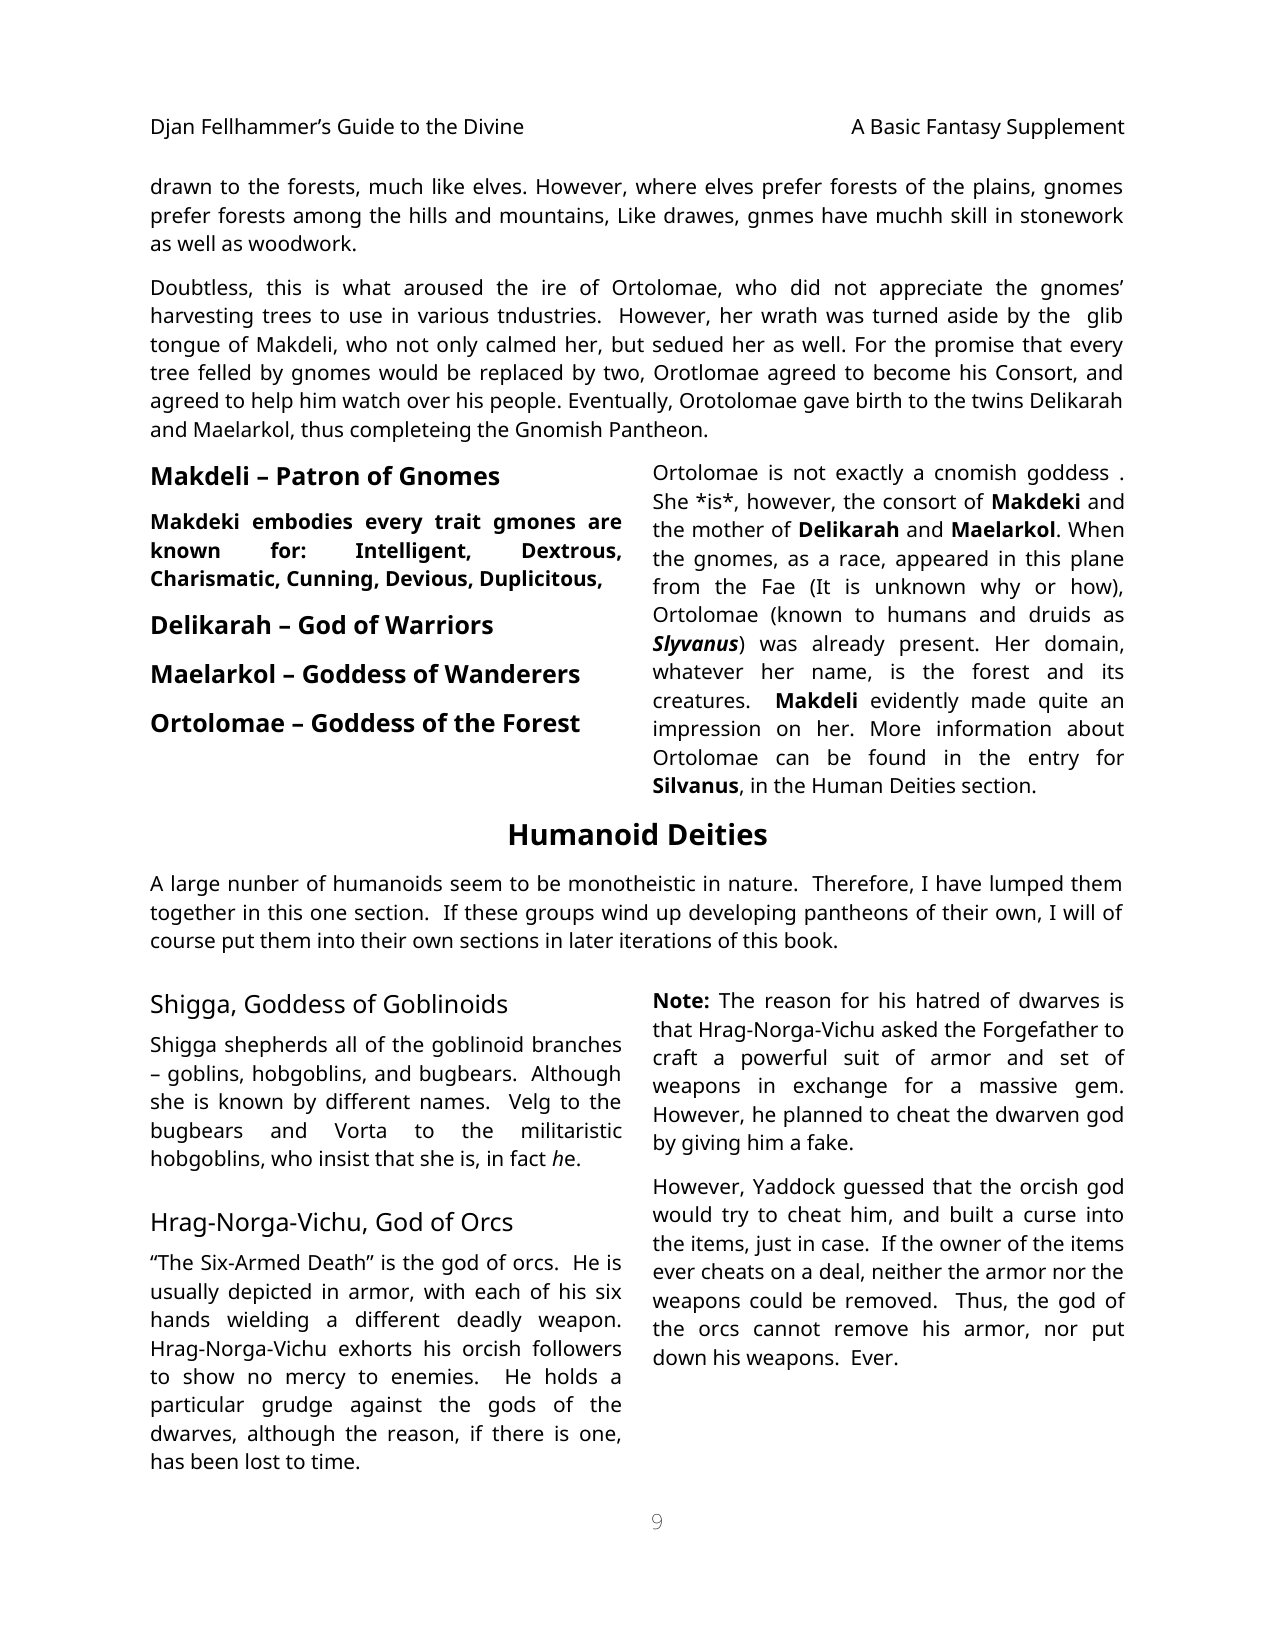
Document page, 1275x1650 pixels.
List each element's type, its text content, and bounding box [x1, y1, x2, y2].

text Doubtless, this is what aroused the ire of Ortolomae, who did not appreciate the gnomes’ harvesting trees to use in various tndustries. However, her wrath was turned aside by the glib tongue of Makdeli, who not only calmed her, but sedued her as well. For the promise that every tree felled by gnomes would be replaced by two, Orotlomae agreed to become his Consort, and agreed to help him watch over his people. Eventually, Orotolomae gave birth to the twins Delikarah and Maelarkol, thus completeing the Gnomish Pantheon. [150, 273, 1125, 443]
text Delikarah – God of Warriors [150, 608, 622, 642]
subtitle Hrag-Norga-Vichu, God of Orcs [150, 1204, 622, 1238]
text A large nunber of humanoids seem to be monotheistic in nature. Therefore, I have lumped them together in this one section. If these groups wind up developing pantheons of their own, I will of course put them into their own sections in later iterations of this book. [150, 869, 1125, 955]
text Maelarkol – Goddess of Wanderers [150, 657, 622, 691]
text Ortolomae – Goddess of the Forest [150, 706, 622, 740]
text Makdeli – Patron of Gnomes [150, 458, 622, 492]
text Note: The reason for his hatred of dwarves is that Hrag-Norga-Vichu asked the Forgefather to craft a powerful suit of armor and set of weapons in exchange for a massive gem. However, he planned to cheat the dwarven god by giving him a fake. [652, 986, 1125, 1157]
subtitle Shigga, Goddess of Goblinoids [150, 986, 622, 1020]
text Ortolomae is not exactly a cnomish goddess . She *is*, however, the consort of Makdeki and the mother of Delikarah and Maelarkol. When the gnomes, as a race, appeared in this plane from the Fae (It is unknown why or how), Ortolomae (known to humans and druids as Slyvanus) was already present. Her domain, whatever her name, is the forest and its creatures. Makdeli evidently made quite an impression on her. More information about Ortolomae can be found in the entry for Silvanus, in the Human Deities section. [652, 458, 1125, 800]
text drawn to the forests, much like elves. However, where elves prefer forests of the plains, gnomes prefer forests among the hills and mountains, Like drawes, gnmes have muchh skill in stonework as well as woodwork. [150, 172, 1125, 258]
text “The Six-Armed Death” is the god of orcs. He is usually depicted in armor, with each of his six hands wielding a different deadly weapon. Hrag-Norga-Vichu exhorts his orcish followers to show no mercy to enemies. He holds a particular grudge against the gods of the dwarves, although the reason, if there is one, has been lost to time. [150, 1248, 622, 1476]
text Shigga shepherds all of the goblinoid branches – goblins, hobgoblins, and bugbears. Although she is known by different names. Velg to the bugbears and Vorta to the militaristic hobgoblins, who insist that she is, in fact he. [150, 1030, 622, 1173]
text However, Yaddock guessed that the orcish god would try to cheat him, and built a curse into the items, just in case. If the owner of the items ever cheats on a deal, neither the armor nor the weapons could be removed. Thus, the god of the orcs cannot remove his armor, nor put down his weapons. Ever. [652, 1172, 1125, 1371]
text Makdeki embodies every trait gmones are known for: Intelligent, Dextrous, Charismatic, Cunning, Devious, Duplicitous, [150, 507, 622, 593]
text Humanoid Deities [150, 815, 1125, 854]
